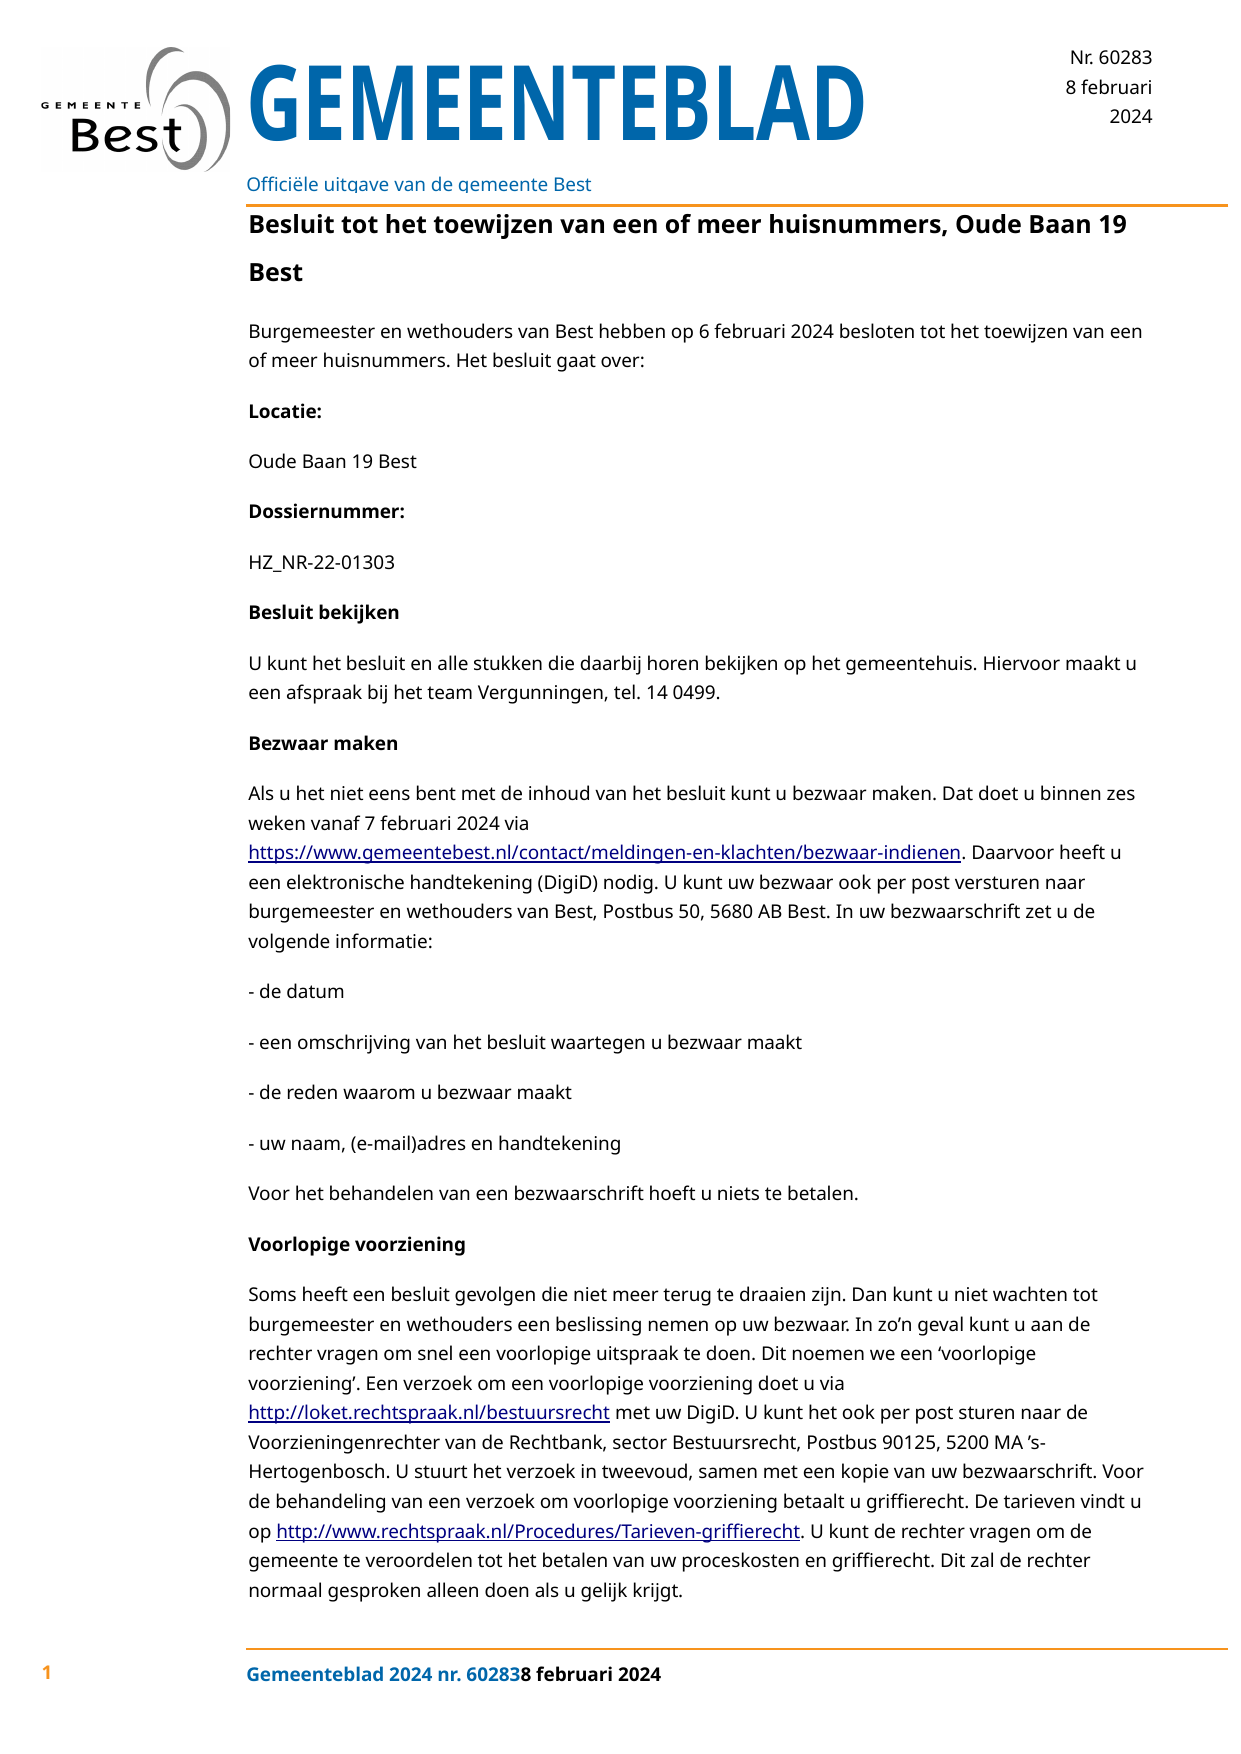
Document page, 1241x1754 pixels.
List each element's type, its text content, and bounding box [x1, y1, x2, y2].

text Voorlopige voorziening [248, 1231, 1152, 1257]
text Als u het niet eens bent met de inhoud van het besluit kunt u bezwaar maken. Dat doet u binnen zes weken vanaf 7 februari 2024 via https://www.gemeentebest.nl/contact/meldingen-en-klachten/bezwaar-indienen. Daarvoor heeft u een elektronische handtekening (DigiD) nodig. U kunt uw bezwaar ook per post versturen naar burgemeester en wethouders van Best, Postbus 50, 5680 AB Best. In uw bezwaarschrift zet u de volgende informatie: [248, 780, 1152, 954]
text Voor het behandelen van een bezwaarschrift hoeft u niets te betalen. [248, 1180, 1152, 1206]
text Dossiernummer: [248, 499, 1152, 524]
text Bezwaar maken [248, 730, 1152, 756]
text - de datum [248, 979, 1152, 1004]
text Besluit bekijken [248, 599, 1152, 625]
text Burgemeester en wethouders van Best hebben op 6 februari 2024 besloten tot het toewijzen van een of meer huisnummers. Het besluit gaat over: [248, 318, 1152, 373]
text Oude Baan 19 Best [248, 448, 1152, 474]
text Soms heeft een besluit gevolgen die niet meer terug te draaien zijn. Dan kunt u niet wachten tot burgemeester en wethouders een beslissing nemen op uw bezwaar. In zo’n geval kunt u aan de rechter vragen om snel een voorlopige uitspraak te doen. Dit noemen we een ‘voorlopige voorziening’. Een verzoek om een voorlopige voorziening doet u via http://loket.rechtspraak.nl/bestuursrecht met uw DigiD. U kunt het ook per post sturen naar de Voorzieningenrechter van de Rechtbank, sector Bestuursrecht, Postbus 90125, 5200 MA ’s-Hertogenbosch. U stuurt het verzoek in tweevoud, samen met een kopie van uw bezwaarschrift. Voor de behandeling van een verzoek om voorlopige voorziening betaalt u griffierecht. De tarieven vindt u op http://www.rechtspraak.nl/Procedures/Tarieven-griffierecht. U kunt de rechter vragen om de gemeente te veroordelen tot het betalen van uw proceskosten en griffierecht. Dit zal de rechter normaal gesproken alleen doen als u gelijk krijgt. [248, 1281, 1152, 1603]
text Besluit tot het toewijzen van een of meer huisnummers, Oude Baan 19 Best [248, 207, 1152, 288]
picture [41, 47, 231, 172]
text - de reden waarom u bezwaar maakt [248, 1079, 1152, 1105]
text - een omschrijving van het besluit waartegen u bezwaar maakt [248, 1029, 1152, 1055]
text U kunt het besluit en alle stukken die daarbij horen bekijken op het gemeentehuis. Hiervoor maakt u een afspraak bij het team Vergunningen, tel. 14 0499. [248, 650, 1152, 705]
text Locatie: [248, 398, 1152, 424]
text - uw naam, (e-mail)adres en handtekening [248, 1130, 1152, 1156]
text HZ_NR-22-01303 [248, 549, 1152, 575]
